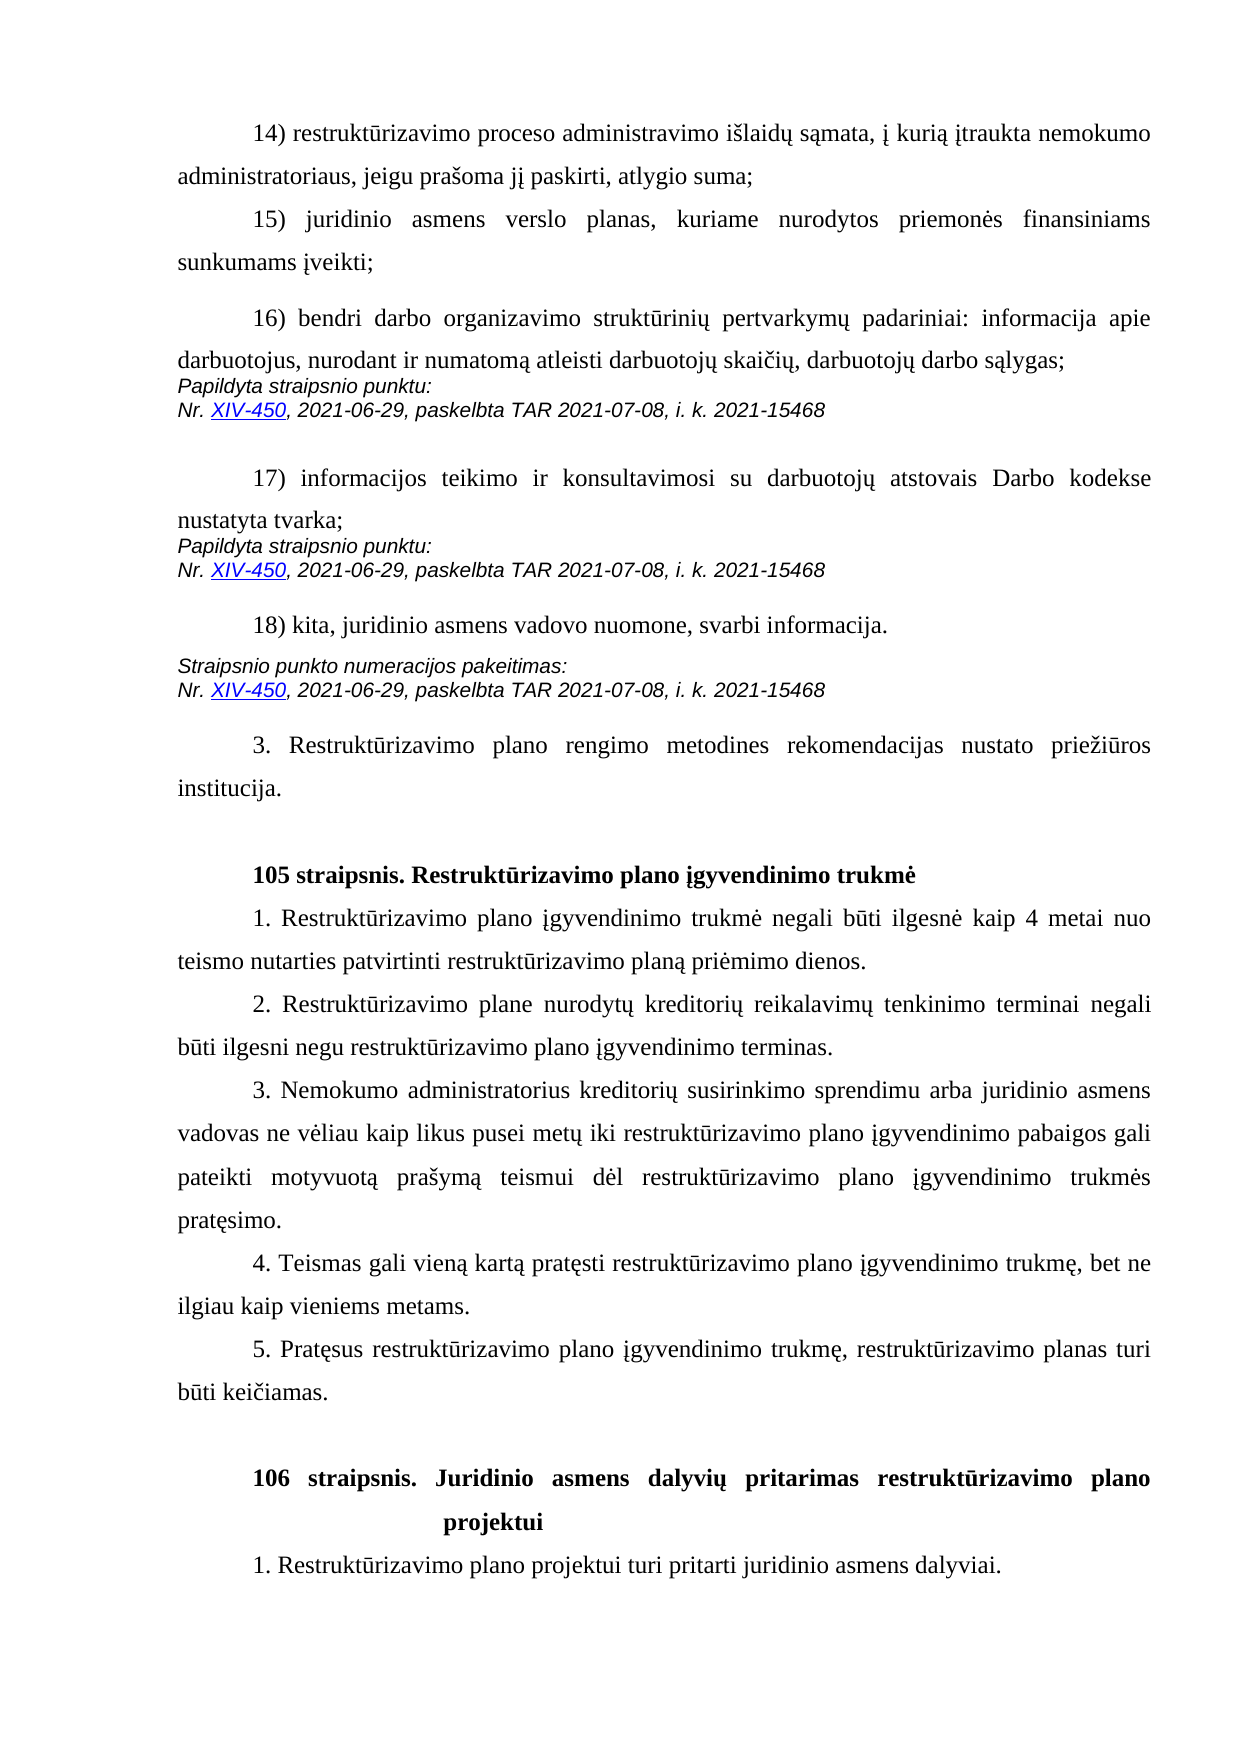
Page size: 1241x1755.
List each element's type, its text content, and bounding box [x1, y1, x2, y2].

text 18) kita, juridinio asmens vadovo nuomone, svarbi informacija. [177, 611, 1152, 639]
text Papildyta straipsnio punktu: [177, 374, 1152, 398]
text 5. Pratęsus restruktūrizavimo plano įgyvendinimo trukmę, restruktūrizavimo planas turi būti keičiamas. [177, 1334, 1152, 1406]
text 1. Restruktūrizavimo plano įgyvendinimo trukmė negali būti ilgesnė kaip 4 metai nuo teismo nutarties patvirtinti restruktūrizavimo planą priėmimo dienos. [177, 903, 1152, 975]
text Papildyta straipsnio punktu: [177, 534, 1152, 558]
text Nr. XIV-450, 2021-06-29, paskelbta TAR 2021-07-08, i. k. 2021-15468 [177, 678, 1152, 702]
text 17) informacijos teikimo ir konsultavimosi su darbuotojų atstovais Darbo kodekse nustatyta tvarka; [177, 451, 1152, 534]
text 3. Nemokumo administratorius kreditorių susirinkimo sprendimu arba juridinio asmens vadovas ne vėliau kaip likus pusei metų iki restruktūrizavimo plano įgyvendinimo pabaigos gali pateikti motyvuotą prašymą teismui dėl restruktūrizavimo plano įgyvendinimo trukmės pratęsimo. [177, 1075, 1152, 1233]
text 3. Restruktūrizavimo plano rengimo metodines rekomendacijas nustato priežiūros institucija. [177, 730, 1152, 802]
text Straipsnio punkto numeracijos pakeitimas: [177, 654, 1152, 678]
text 106 straipsnis. Juridinio asmens dalyvių pritarimas restruktūrizavimo plano projektui [252, 1463, 1152, 1535]
text Nr. XIV-450, 2021-06-29, paskelbta TAR 2021-07-08, i. k. 2021-15468 [177, 398, 1152, 422]
text 4. Teismas gali vieną kartą pratęsti restruktūrizavimo plano įgyvendinimo trukmę, bet ne ilgiau kaip vieniems metams. [177, 1248, 1152, 1320]
text 15) juridinio asmens verslo planas, kuriame nurodytos priemonės finansiniams sunkumams įveikti; [177, 204, 1152, 276]
text 14) restruktūrizavimo proceso administravimo išlaidų sąmata, į kurią įtraukta nemokumo administratoriaus, jeigu prašoma jį paskirti, atlygio suma; [177, 118, 1152, 190]
text 16) bendri darbo organizavimo struktūrinių pertvarkymų padariniai: informacija apie darbuotojus, nurodant ir numatomą atleisti darbuotojų skaičių, darbuotojų darbo sąlygas; [177, 291, 1152, 374]
text 105 straipsnis. Restruktūrizavimo plano įgyvendinimo trukmė [177, 860, 1152, 888]
text Nr. XIV-450, 2021-06-29, paskelbta TAR 2021-07-08, i. k. 2021-15468 [177, 558, 1152, 582]
text 1. Restruktūrizavimo plano projektui turi pritarti juridinio asmens dalyviai. [177, 1550, 1152, 1578]
text 2. Restruktūrizavimo plane nurodytų kreditorių reikalavimų tenkinimo terminai negali būti ilgesni negu restruktūrizavimo plano įgyvendinimo terminas. [177, 989, 1152, 1061]
